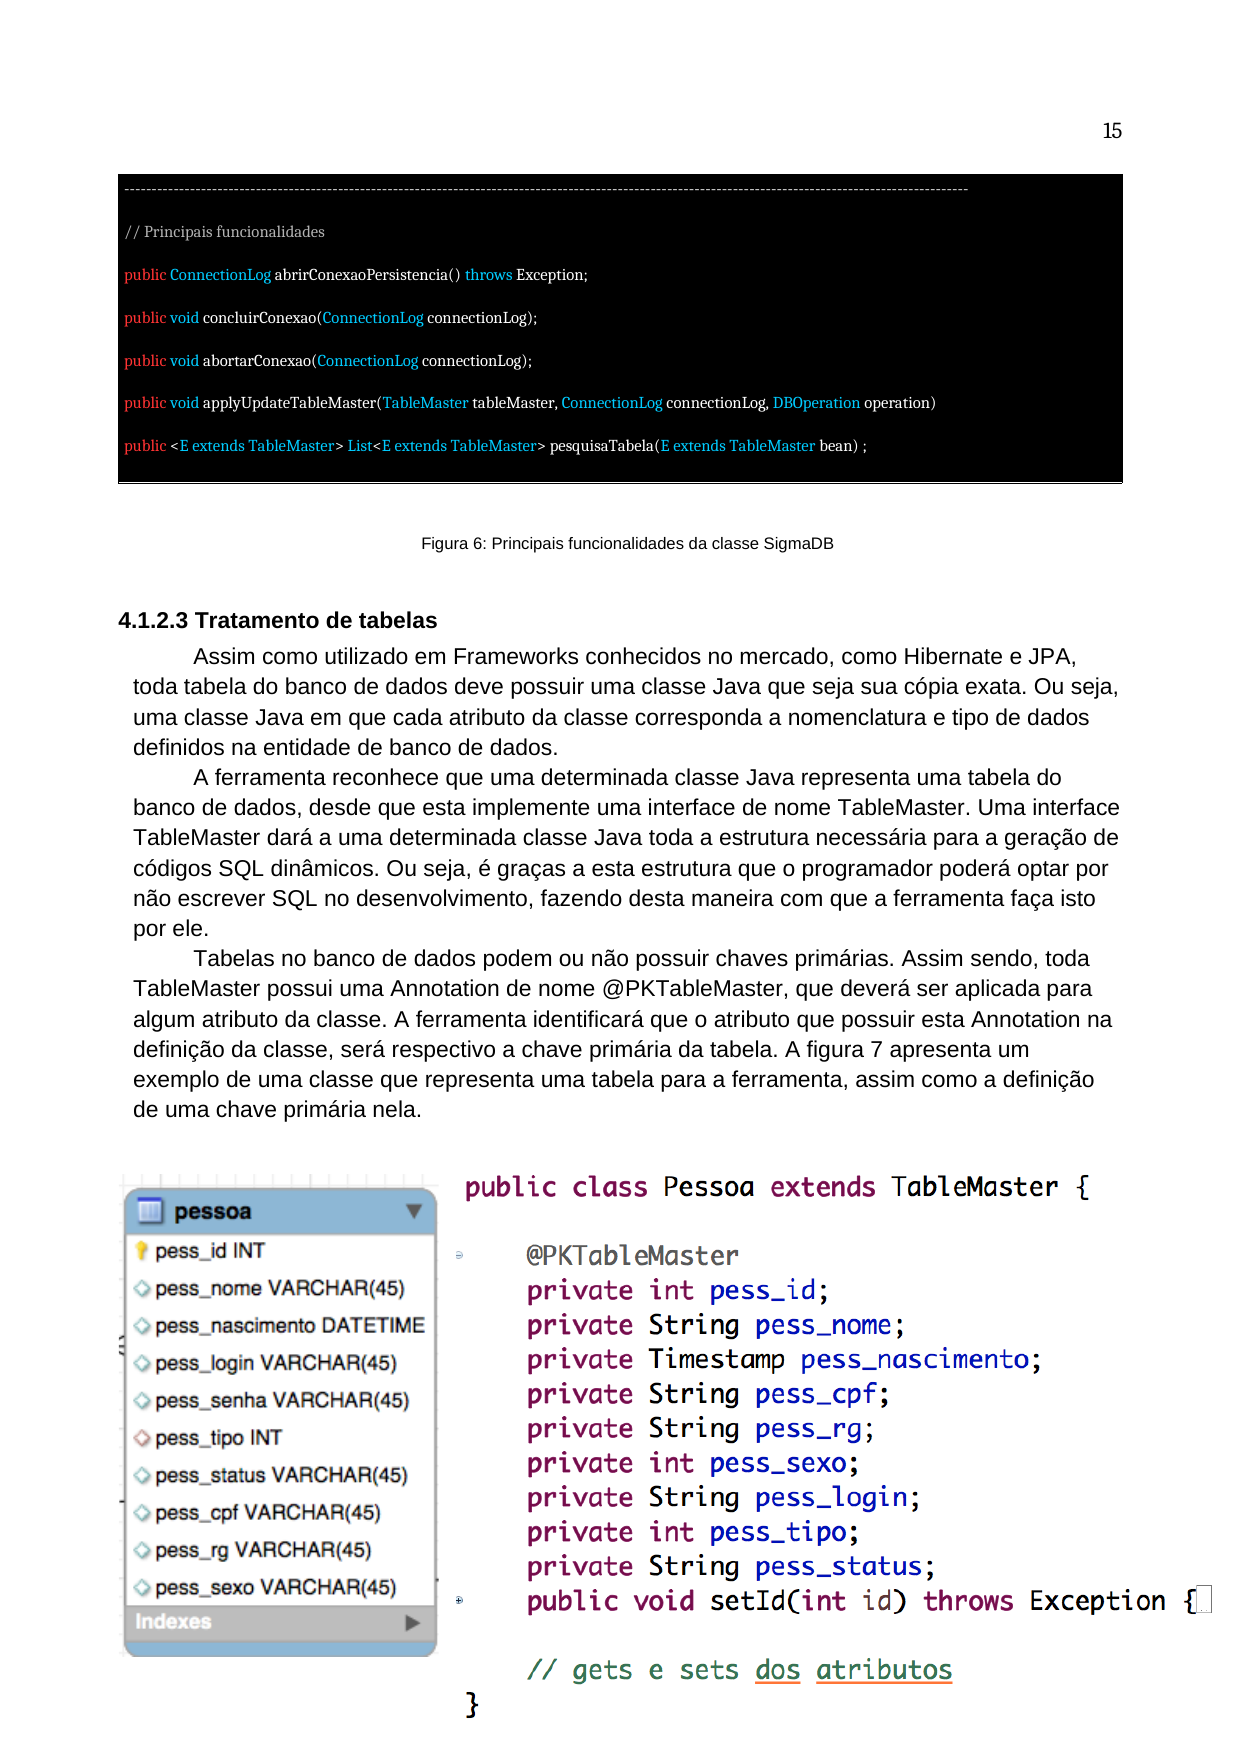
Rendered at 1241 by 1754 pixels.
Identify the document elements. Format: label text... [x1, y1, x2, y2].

subtitle 4.1.2.3 Tratamento de tabelas [118, 607, 1122, 633]
list A ferramenta reconhece que uma determinada classe Java representa uma tabela do banco de dados, desde que esta implemente uma interface de nome TableMaster. Uma interface TableMaster dará a uma determinada classe Java toda a estrutura necessária para a geração de códigos SQL dinâmicos. Ou seja, é graças a esta estrutura que o programador poderá optar por não escrever SQL no desenvolvimento, fazendo desta maneira com que a ferramenta faça isto por ele. [133, 764, 1122, 941]
list Tabelas no banco de dados podem ou não possuir chaves primárias. Assim sendo, toda TableMaster possui uma Annotation de nome @PKTableMaster, que deverá ser aplicada para algum atributo da classe. A ferramenta identificará que o atributo que possuir esta Annotation na definição da classe, será respectivo a chave primária da tabela. A figura 7 apresenta um exemplo de uma classe que representa uma tabela para a ferramenta, assim como a definição de uma chave primária nela. [133, 945, 1122, 1122]
list Figura 6: Principais funcionalidades da classe SigmaDB [133, 533, 1122, 553]
list Assim como utilizado em Frameworks conhecidos no mercado, como Hibernate e JPA, toda tabela do banco de dados deve possuir uma classe Java que seja sua cópia exata. Ou seja, uma classe Java em que cada atributo da classe corresponda a nomenclatura e tipo de dados definidos na entidade de banco de dados. [133, 643, 1122, 760]
picture [118, 1174, 439, 1657]
picture [456, 1169, 1216, 1721]
table_header ---------------------------------------------------------------------------------------------------------------------------------------------------------- // Principais funcionalidades public ConnectionLog abrirConexaoPersistencia() throws Exception; public void concluirConexao(ConnectionLog connectionLog); public void abortarConexao(ConnectionLog connectionLog); public void applyUpdateTableMaster(TableMaster tableMaster, ConnectionLog connectionLog, DBOperation operation) public <E extends TableMaster> List<E extends TableMaster> pesquisaTabela(E extends TableMaster bean) ; [119, 175, 1122, 482]
